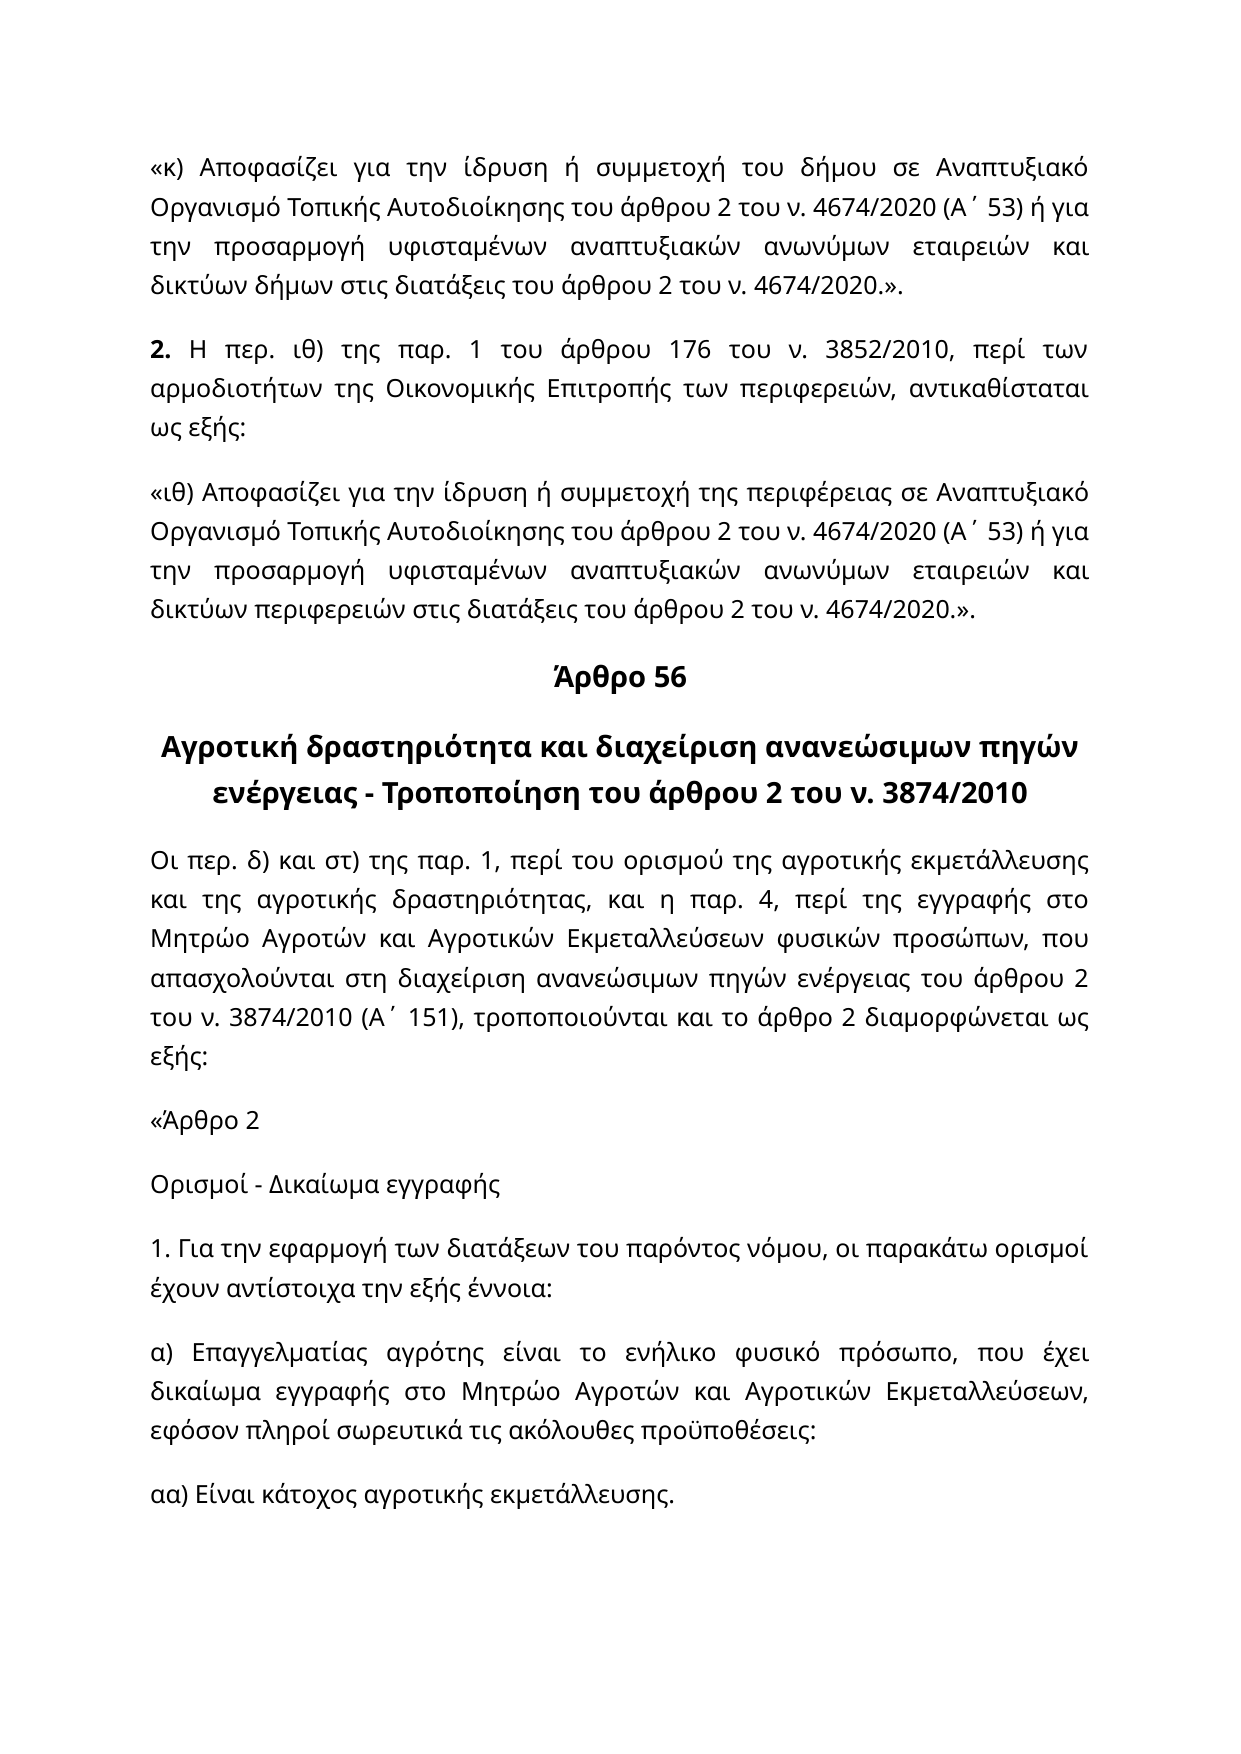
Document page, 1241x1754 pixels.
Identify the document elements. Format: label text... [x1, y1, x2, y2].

text «Άρθρο 2 [150, 1103, 1090, 1137]
text α) Επαγγελματίας αγρότης είναι το ενήλικο φυσικό πρόσωπο, που έχει δικαίωμα εγγραφής στο Μητρώο Αγροτών και Αγροτικών Εκμεταλλεύσεων, εφόσον πληροί σωρευτικά τις ακόλουθες προϋποθέσεις: [150, 1334, 1090, 1447]
text Οι περ. δ) και στ) της παρ. 1, περί του ορισμού της αγροτικής εκμετάλλευσης και της αγροτικής δραστηριότητας, και η παρ. 4, περί της εγγραφής στο Μητρώο Αγροτών και Αγροτικών Εκμεταλλεύσεων φυσικών προσώπων, που απασχολούνται στη διαχείριση ανανεώσιμων πηγών ενέργειας του άρθρου 2 του ν. 3874/2010 (Α΄ 151), τροποποιούνται και το άρθρο 2 διαμορφώνεται ως εξής: [150, 843, 1090, 1073]
subtitle Άρθρο 56 [150, 656, 1090, 696]
text Ορισμοί - Δικαίωμα εγγραφής [150, 1167, 1090, 1201]
text 1. Για την εφαρμογή των διατάξεων του παρόντος νόμου, οι παρακάτω ορισμοί έχουν αντίστοιχα την εξής έννοια: [150, 1231, 1090, 1304]
subtitle Αγροτική δραστηριότητα και διαχείριση ανανεώσιμων πηγών ενέργειας - Τροποποίηση του άρθρου 2 του ν. 3874/2010 [150, 726, 1090, 812]
text «ιθ) Αποφασίζει για την ίδρυση ή συμμετοχή της περιφέρειας σε Αναπτυξιακό Οργανισμό Τοπικής Αυτοδιοίκησης του άρθρου 2 του ν. 4674/2020 (Α΄ 53) ή για την προσαρμογή υφισταμένων αναπτυξιακών ανωνύμων εταιρειών και δικτύων περιφερειών στις διατάξεις του άρθρου 2 του ν. 4674/2020.». [150, 474, 1090, 626]
text «κ) Αποφασίζει για την ίδρυση ή συμμετοχή του δήμου σε Αναπτυξιακό Οργανισμό Τοπικής Αυτοδιοίκησης του άρθρου 2 του ν. 4674/2020 (Α΄ 53) ή για την προσαρμογή υφισταμένων αναπτυξιακών ανωνύμων εταιρειών και δικτύων δήμων στις διατάξεις του άρθρου 2 του ν. 4674/2020.». [150, 150, 1090, 302]
text αα) Είναι κάτοχος αγροτικής εκμετάλλευσης. [150, 1477, 1090, 1511]
text 2. Η περ. ιθ) της παρ. 1 του άρθρου 176 του ν. 3852/2010, περί των αρμοδιοτήτων της Οικονομικής Επιτροπής των περιφερειών, αντικαθίσταται ως εξής: [150, 332, 1090, 444]
